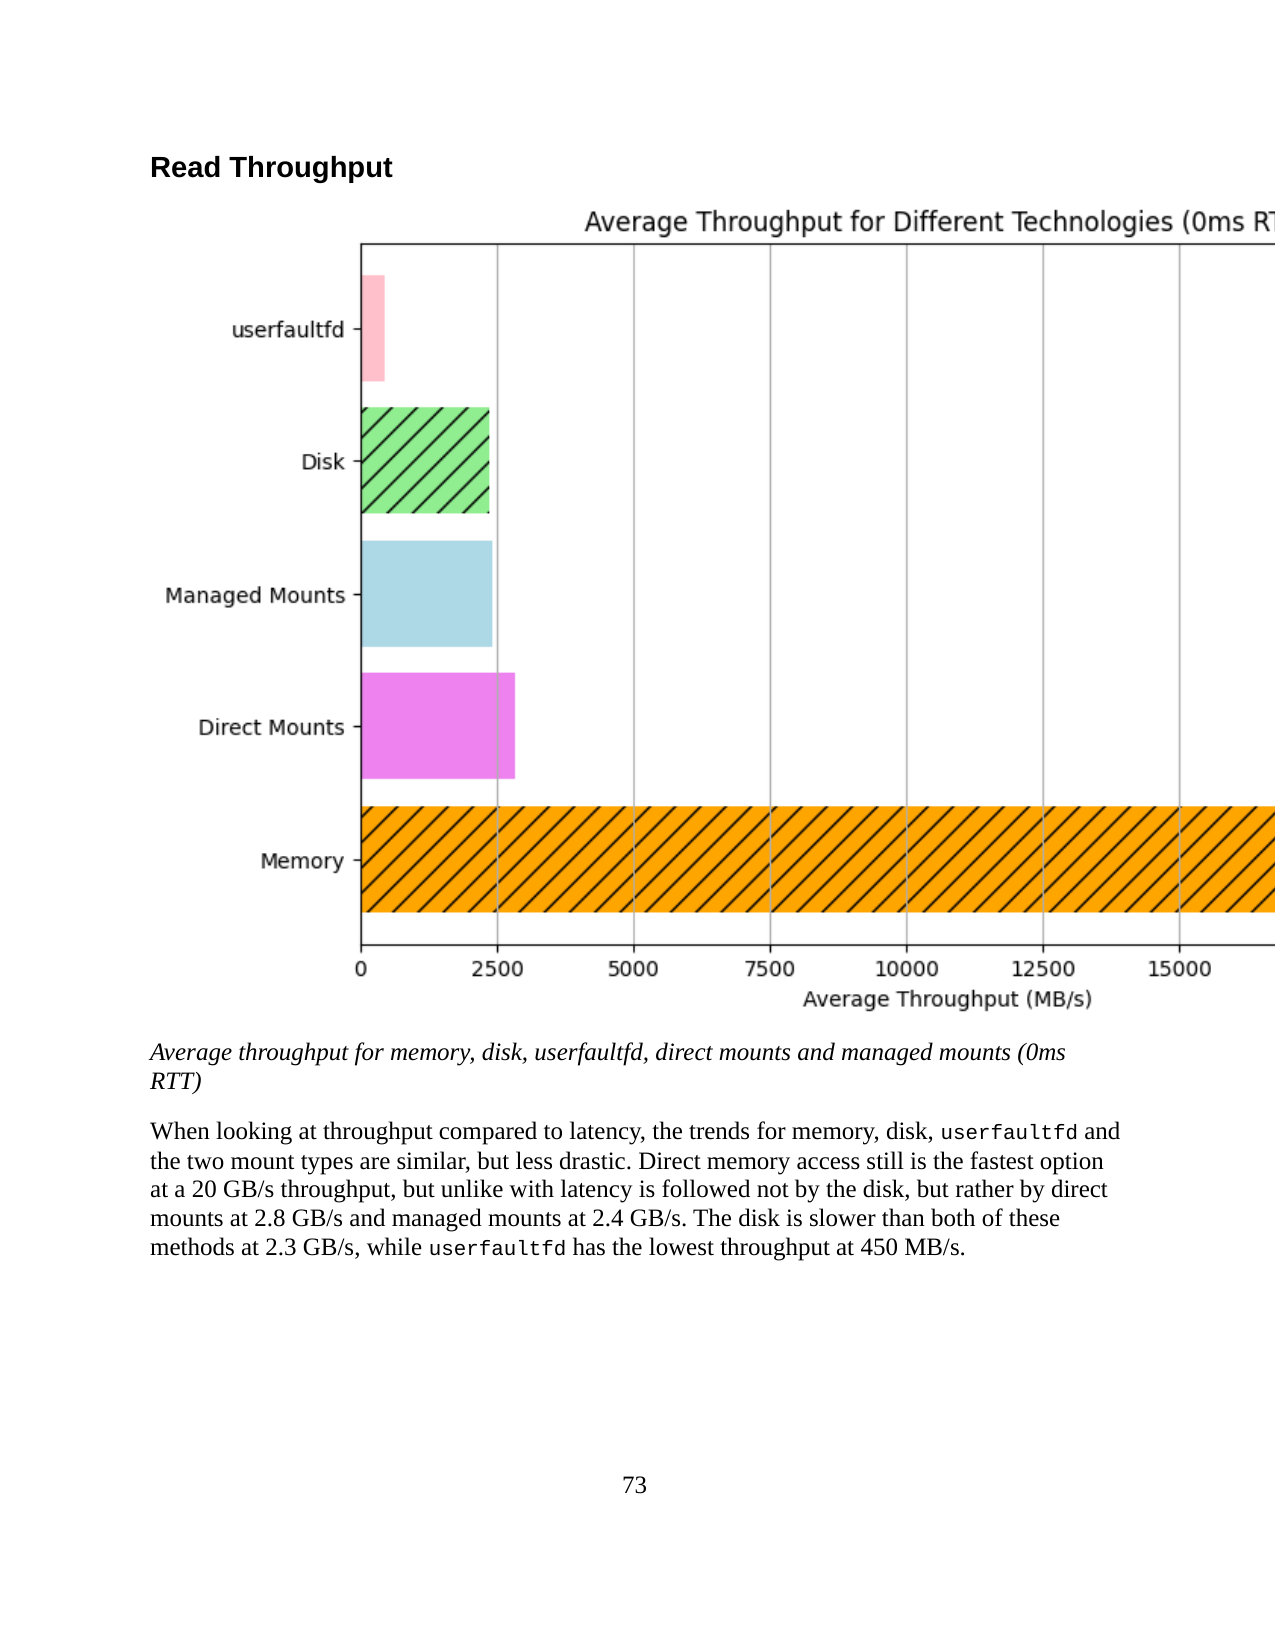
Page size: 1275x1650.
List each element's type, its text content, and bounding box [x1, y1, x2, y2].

text When looking at throughput compared to latency, the trends for memory, disk, userfaultfd and the two mount types are similar, but less drastic. Direct memory access still is the fastest option at a 20 GB/s throughput, but unlike with latency is followed not by the disk, but rather by direct mounts at 2.8 GB/s and managed mounts at 2.4 GB/s. The disk is slower than both of these methods at 2.3 GB/s, while userfaultfd has the lowest throughput at 450 MB/s. [150, 1116, 1125, 1262]
picture [150, 196, 1275, 1025]
subtitle Read Throughput [150, 150, 1125, 183]
text Average throughput for memory, disk, userfaultfd, direct mounts and managed mounts (0ms RTT) [150, 1037, 1125, 1095]
